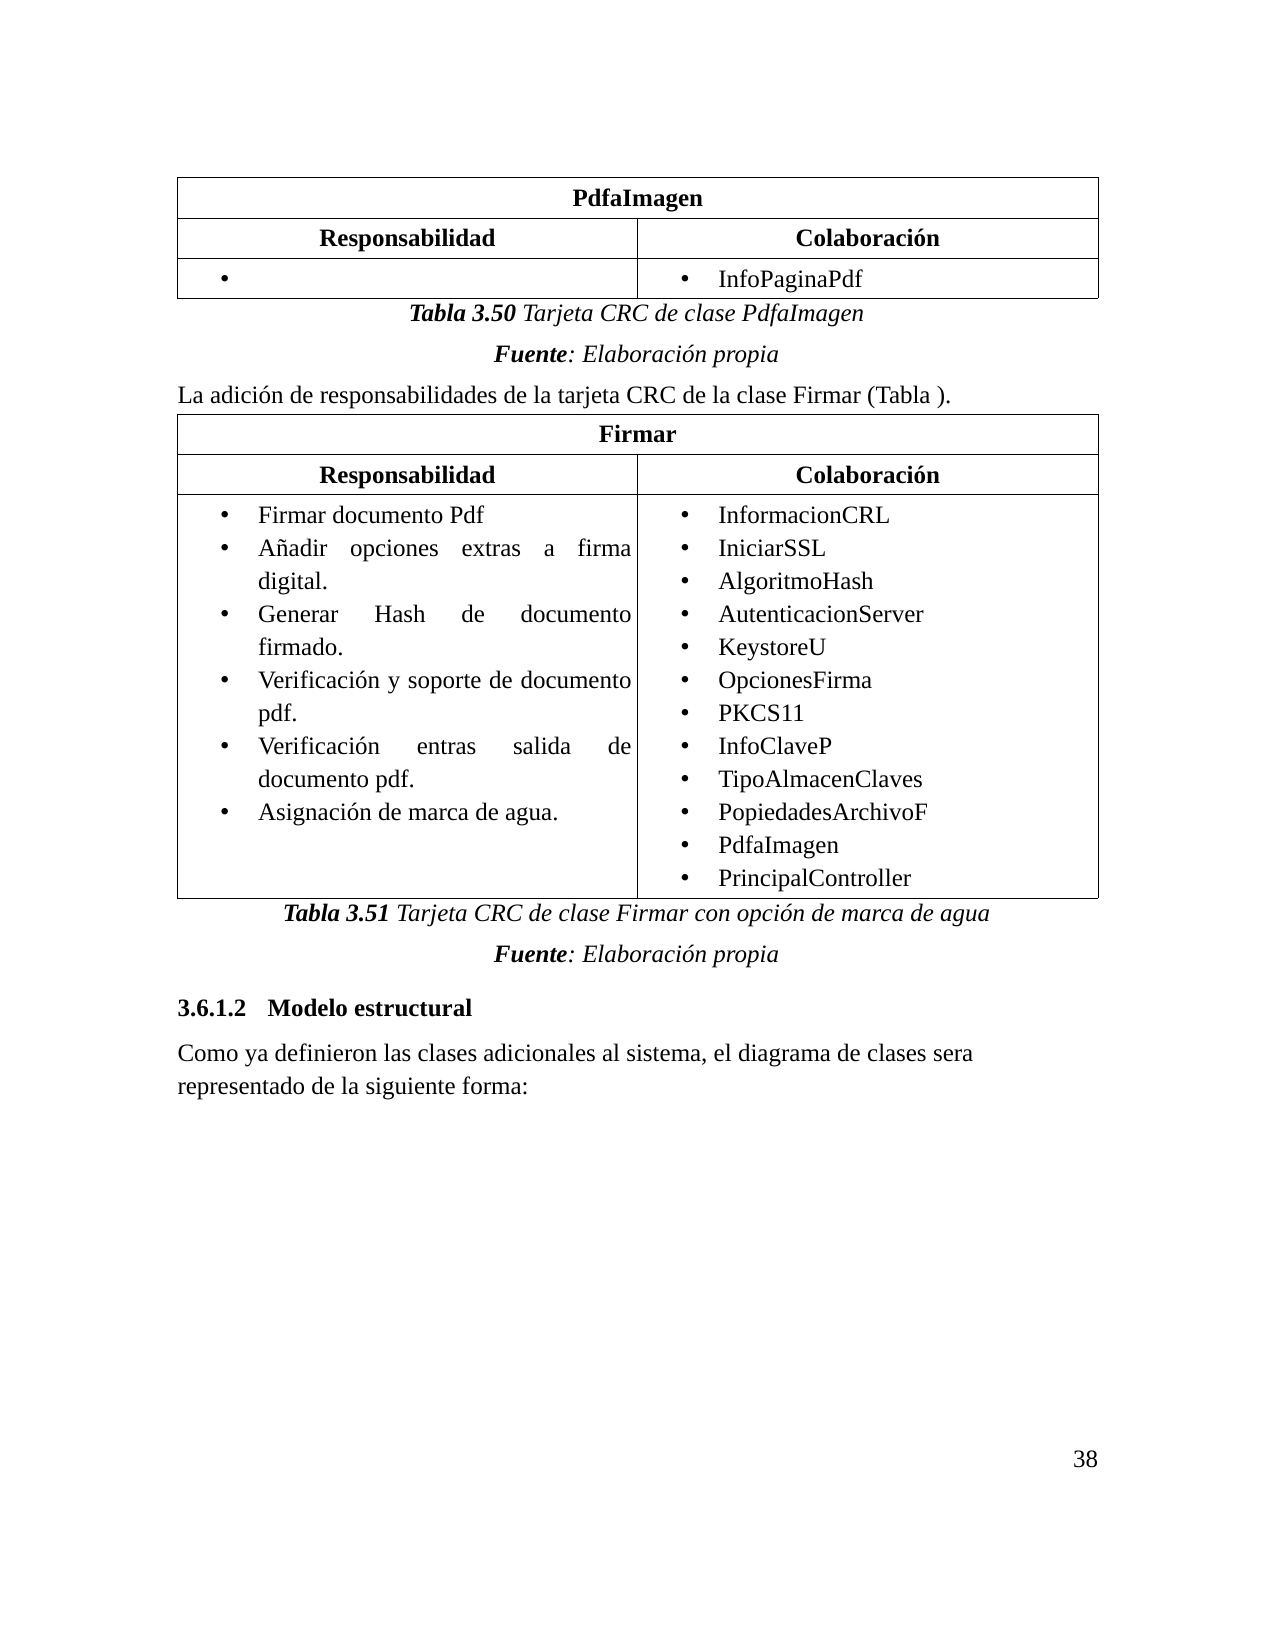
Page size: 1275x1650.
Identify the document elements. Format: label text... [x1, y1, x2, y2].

table_cell Colaboración [638, 455, 1098, 494]
table_header Firmar [178, 415, 1098, 454]
text Como ya definieron las clases adicionales al sistema, el diagrama de clases sera representado de la siguiente forma: [177, 1038, 1098, 1100]
subtitle Modelo estructural [177, 993, 1098, 1021]
text Fuente: Elaboración propia [177, 339, 1098, 368]
text Tabla 3.50 Tarjeta CRC de clase PdfaImagen [177, 299, 1098, 327]
table_cell [178, 259, 637, 298]
table_cell Responsabilidad [178, 455, 637, 494]
table_cell InfoPaginaPdf [638, 259, 1098, 298]
table_header PdfaImagen [178, 178, 1098, 217]
table_cell Firmar documento Pdf Añadir opciones extras a firma digital. Generar Hash de documento firmado. Verificación y soporte de documento pdf. Verificación entras salida de documento pdf. Asignación de marca de agua. [178, 495, 637, 898]
text Fuente: Elaboración propia [177, 939, 1098, 968]
table_cell InformacionCRL IniciarSSL AlgoritmoHash AutenticacionServer KeystoreU OpcionesFirma PKCS11 InfoClaveP TipoAlmacenClaves PopiedadesArchivoF PdfaImagen PrincipalController [638, 495, 1098, 898]
table_cell Colaboración [638, 219, 1098, 258]
text La adición de responsabilidades de la tarjeta CRC de la clase Firmar (Tabla ). [177, 381, 1098, 409]
text Tabla 3.51 Tarjeta CRC de clase Firmar con opción de marca de agua [177, 899, 1098, 927]
table_cell Responsabilidad [178, 219, 637, 258]
